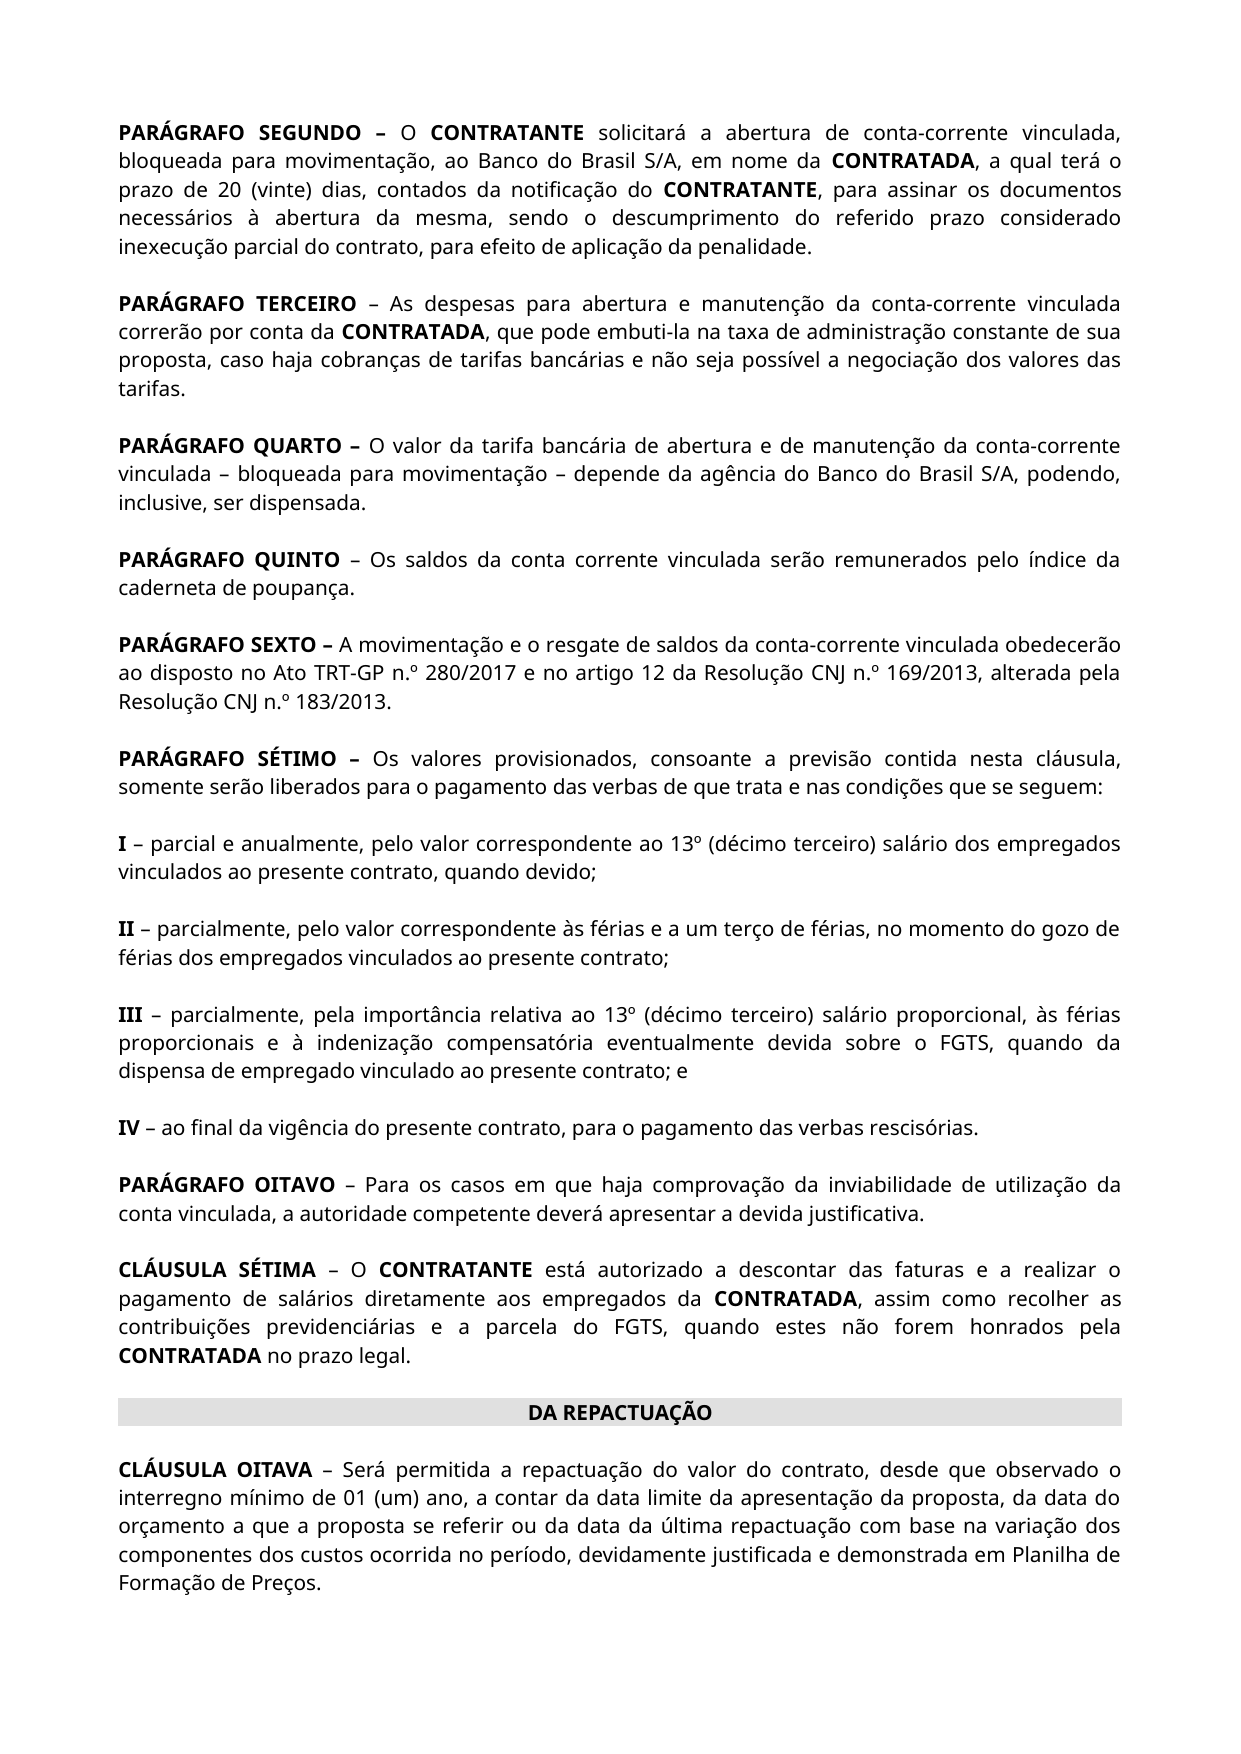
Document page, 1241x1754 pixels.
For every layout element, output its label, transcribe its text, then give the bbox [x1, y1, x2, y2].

text PARÁGRAFO SEXTO – A movimentação e o resgate de saldos da conta-corrente vinculada obedecerão ao disposto no Ato TRT-GP n.º 280/2017 e no artigo 12 da Resolução CNJ n.º 169/2013, alterada pela Resolução CNJ n.º 183/2013. [118, 630, 1122, 715]
text DA REPACTUAÇÃO [118, 1398, 1122, 1426]
text III – parcialmente, pela importância relativa ao 13º (décimo terceiro) salário proporcional, às férias proporcionais e à indenização compensatória eventualmente devida sobre o FGTS, quando da dispensa de empregado vinculado ao presente contrato; e [118, 1000, 1122, 1085]
text CLÁUSULA SÉTIMA – O CONTRATANTE está autorizado a descontar das faturas e a realizar o pagamento de salários diretamente aos empregados da CONTRATADA, assim como recolher as contribuições previdenciárias e a parcela do FGTS, quando estes não forem honrados pela CONTRATADA no prazo legal. [118, 1256, 1122, 1369]
text PARÁGRAFO TERCEIRO – As despesas para abertura e manutenção da conta-corrente vinculada correrão por conta da CONTRATADA, que pode embuti-la na taxa de administração constante de sua proposta, caso haja cobranças de tarifas bancárias e não seja possível a negociação dos valores das tarifas. [118, 289, 1122, 402]
text PARÁGRAFO SÉTIMO – Os valores provisionados, consoante a previsão contida nesta cláusula, somente serão liberados para o pagamento das verbas de que trata e nas condições que se seguem: [118, 744, 1122, 801]
text PARÁGRAFO QUARTO – O valor da tarifa bancária de abertura e de manutenção da conta-corrente vinculada – bloqueada para movimentação – depende da agência do Banco do Brasil S/A, podendo, inclusive, ser dispensada. [118, 431, 1122, 516]
text IV – ao final da vigência do presente contrato, para o pagamento das verbas rescisórias. [118, 1113, 1122, 1142]
text CLÁUSULA OITAVA – Será permitida a repactuação do valor do contrato, desde que observado o interregno mínimo de 01 (um) ano, a contar da data limite da apresentação da proposta, da data do orçamento a que a proposta se referir ou da data da última repactuação com base na variação dos componentes dos custos ocorrida no período, devidamente justificada e demonstrada em Planilha de Formação de Preços. [118, 1455, 1122, 1597]
text PARÁGRAFO QUINTO – Os saldos da conta corrente vinculada serão remunerados pelo índice da caderneta de poupança. [118, 545, 1122, 602]
text PARÁGRAFO SEGUNDO – O CONTRATANTE solicitará a abertura de conta-corrente vinculada, bloqueada para movimentação, ao Banco do Brasil S/A, em nome da CONTRATADA, a qual terá o prazo de 20 (vinte) dias, contados da notificação do CONTRATANTE, para assinar os documentos necessários à abertura da mesma, sendo o descumprimento do referido prazo considerado inexecução parcial do contrato, para efeito de aplicação da penalidade. [118, 118, 1122, 260]
text I – parcial e anualmente, pelo valor correspondente ao 13º (décimo terceiro) salário dos empregados vinculados ao presente contrato, quando devido; [118, 829, 1122, 886]
text PARÁGRAFO OITAVO – Para os casos em que haja comprovação da inviabilidade de utilização da conta vinculada, a autoridade competente deverá apresentar a devida justificativa. [118, 1170, 1122, 1227]
text II – parcialmente, pelo valor correspondente às férias e a um terço de férias, no momento do gozo de férias dos empregados vinculados ao presente contrato; [118, 914, 1122, 971]
